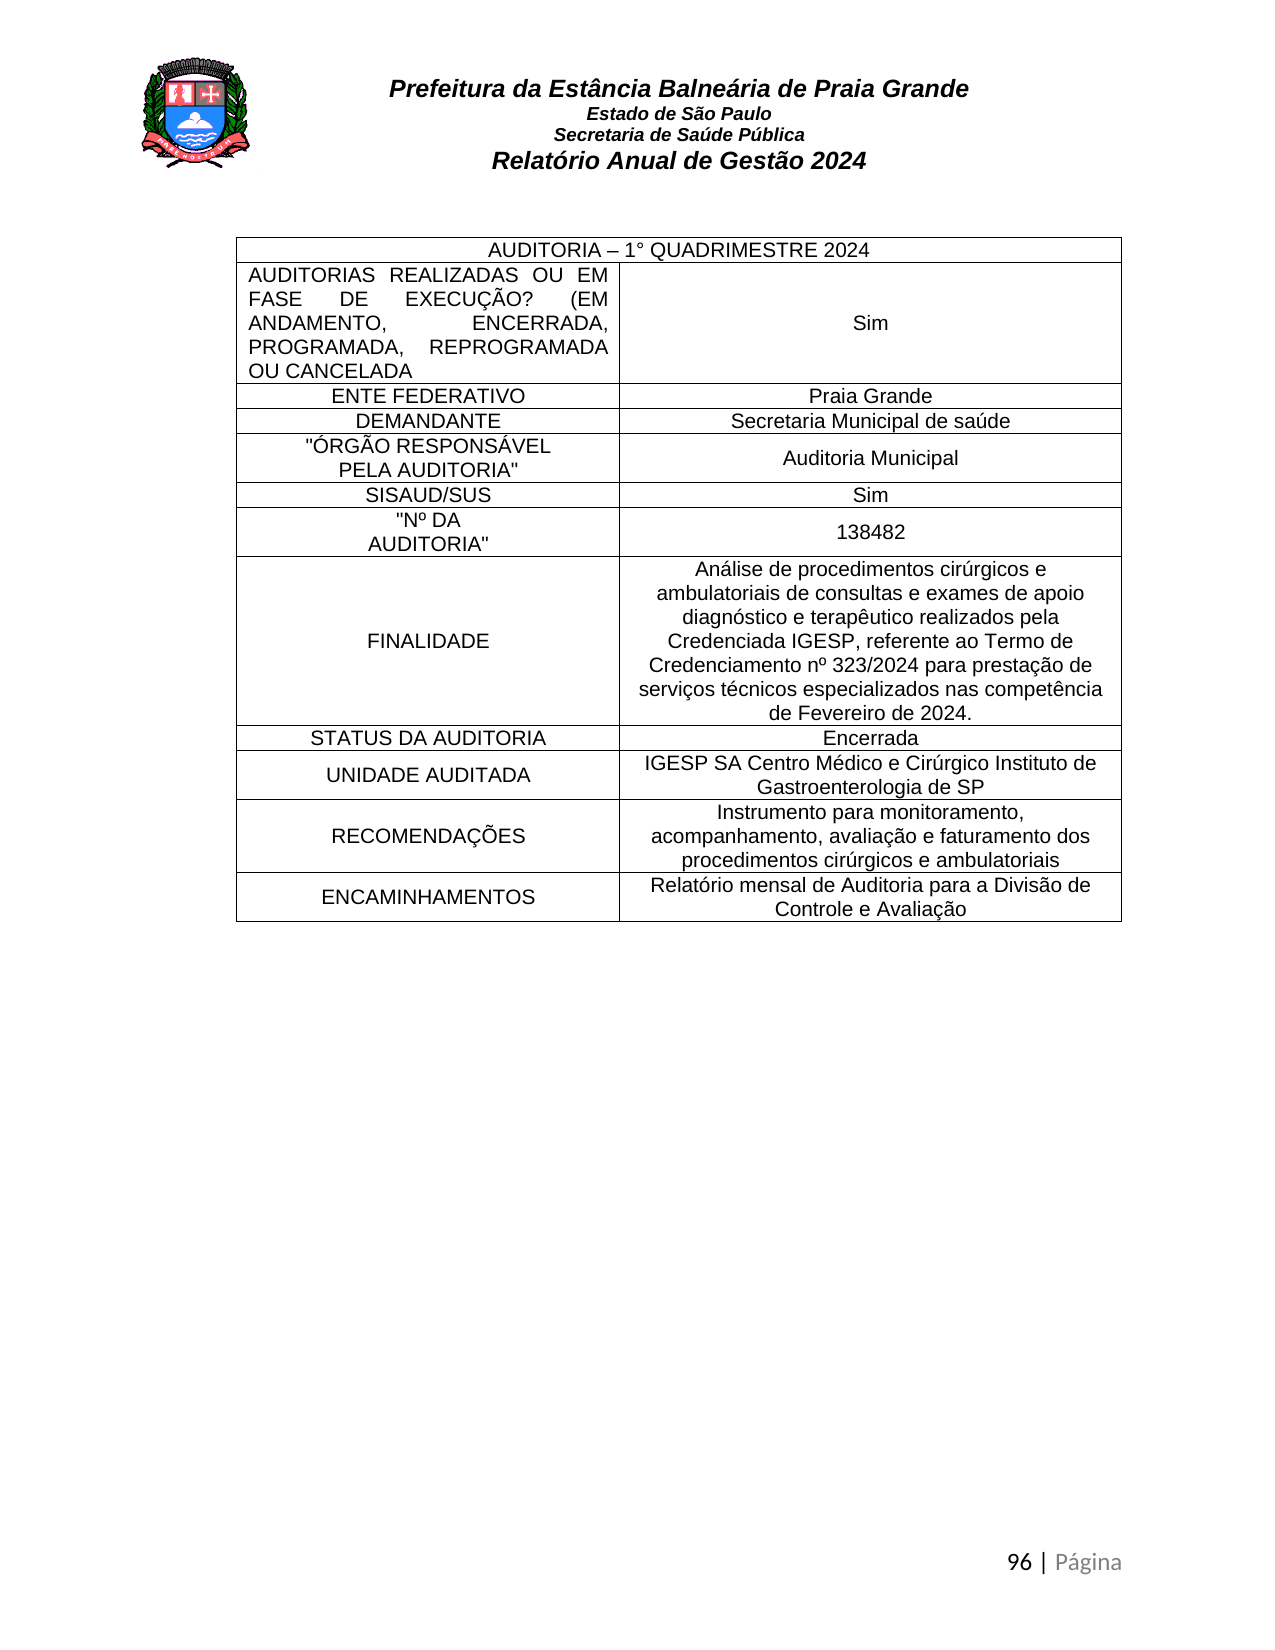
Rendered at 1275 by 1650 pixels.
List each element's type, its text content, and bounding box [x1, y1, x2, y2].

table_cell Sim [620, 483, 1121, 507]
table_cell DEMANDANTE [237, 409, 619, 433]
picture [132, 55, 259, 172]
table_header AUDITORIA – 1° QUADRIMESTRE 2024 [237, 238, 1121, 262]
table_cell "ÓRGÃO RESPONSÁVEL PELA AUDITORIA" [237, 434, 619, 482]
table_cell Praia Grande [620, 384, 1121, 408]
table_cell Encerrada [620, 726, 1121, 750]
table_cell Secretaria Municipal de saúde [620, 409, 1121, 433]
table_cell Relatório mensal de Auditoria para a Divisão de Controle e Avaliação [620, 873, 1121, 921]
table_cell AUDITORIAS REALIZADAS OU EM FASE DE EXECUÇÃO? (EM ANDAMENTO, ENCERRADA, PROGRAMADA, REPROGRAMADA OU CANCELADA [237, 263, 619, 383]
table_cell 138482 [620, 508, 1121, 556]
table_cell Auditoria Municipal [620, 434, 1121, 482]
table_cell STATUS DA AUDITORIA [237, 726, 619, 750]
table_cell Instrumento para monitoramento, acompanhamento, avaliação e faturamento dos procedimentos cirúrgicos e ambulatoriais [620, 800, 1121, 872]
table_cell ENTE FEDERATIVO [237, 384, 619, 408]
table_cell UNIDADE AUDITADA [237, 751, 619, 799]
table_cell RECOMENDAÇÕES [237, 800, 619, 872]
table_cell "Nº DA AUDITORIA" [237, 508, 619, 556]
table_cell IGESP SA Centro Médico e Cirúrgico Instituto de Gastroenterologia de SP [620, 751, 1121, 799]
table_cell ENCAMINHAMENTOS [237, 873, 619, 921]
table_cell SISAUD/SUS [237, 483, 619, 507]
table_cell FINALIDADE [237, 557, 619, 725]
table_cell Análise de procedimentos cirúrgicos e ambulatoriais de consultas e exames de apoio diagnóstico e terapêutico realizados pela Credenciada IGESP, referente ao Termo de Credenciamento nº 323/2024 para prestação de serviços técnicos especializados nas competência de Fevereiro de 2024. [620, 557, 1121, 725]
table_cell Sim [620, 263, 1121, 383]
